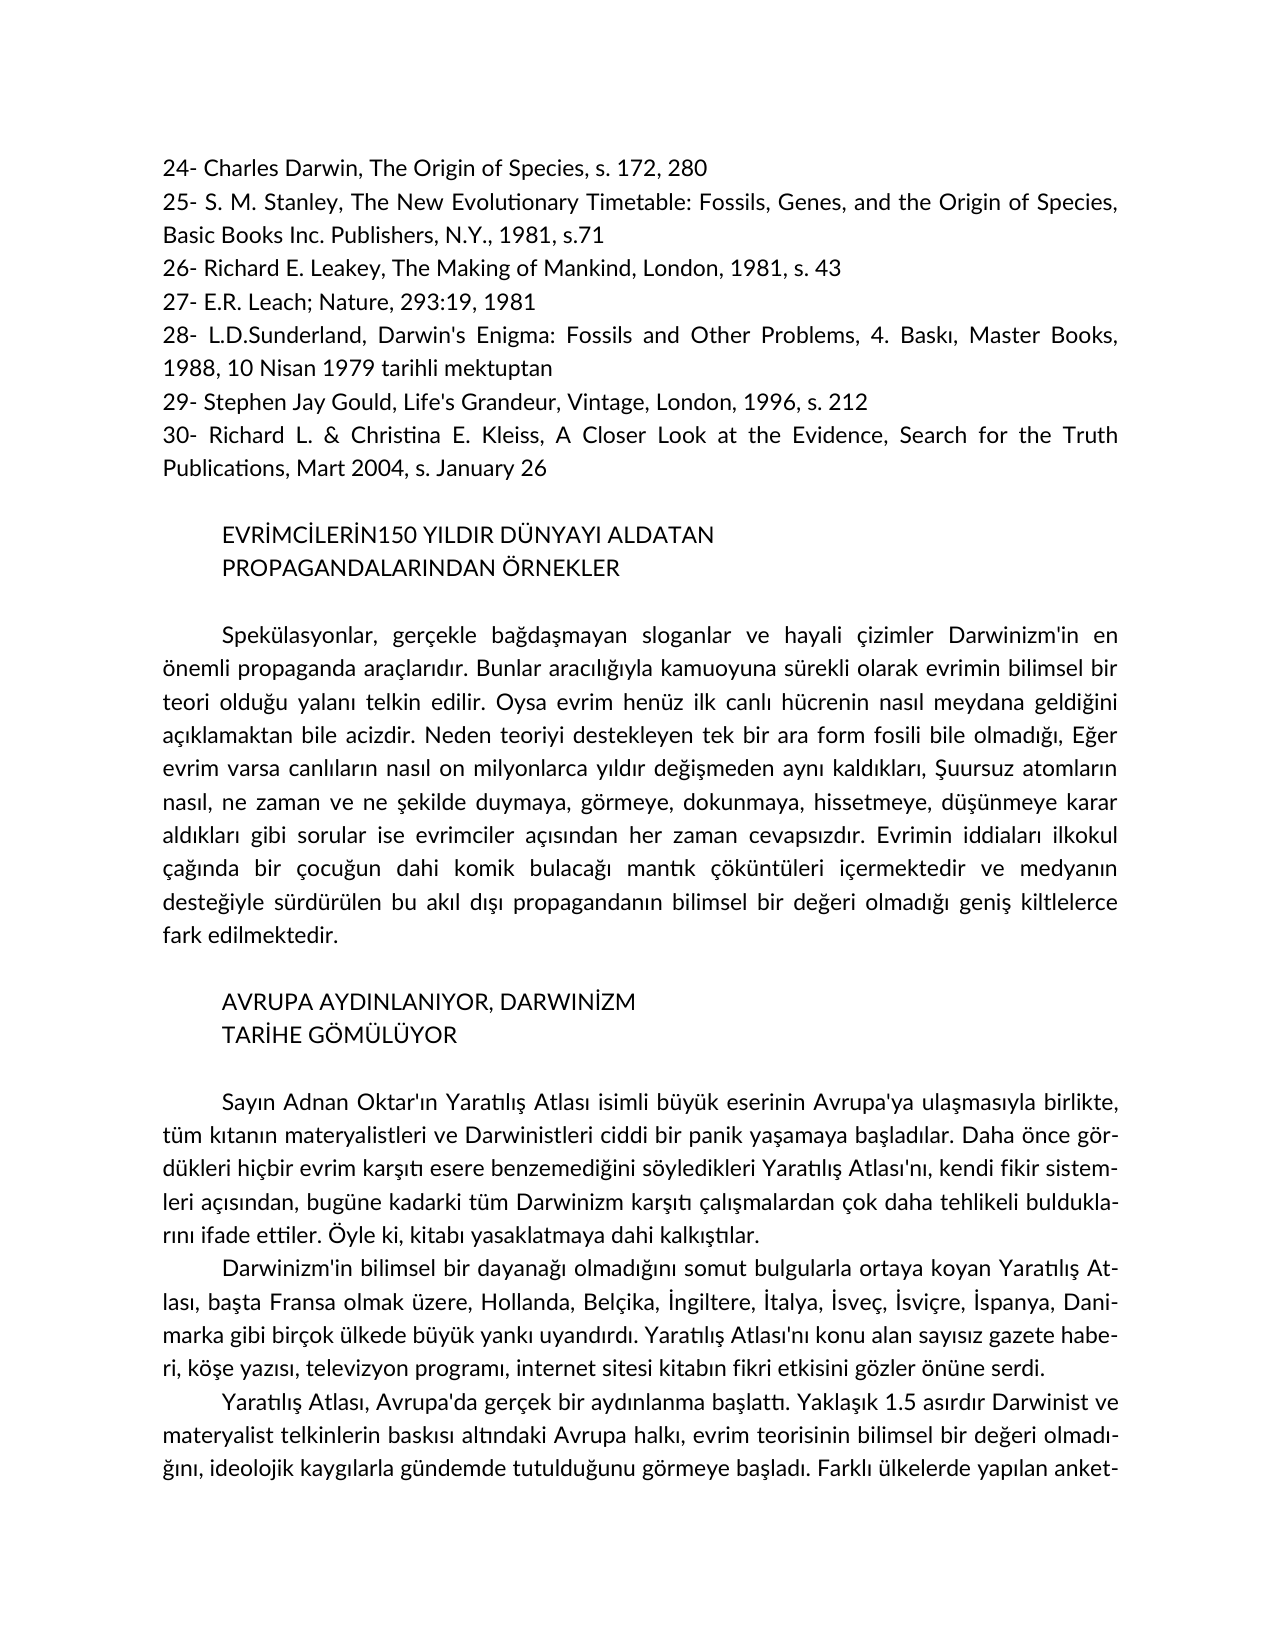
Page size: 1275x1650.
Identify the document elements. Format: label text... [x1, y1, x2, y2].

text PROPAGANDALARINDAN ÖRNEKLER [162, 550, 1119, 583]
text 24- Charles Darwin, The Origin of Species, s. 172, 280 [162, 150, 1119, 183]
text 26- Richard E. Leakey, The Making of Mankind, London, 1981, s. 43 [162, 250, 1119, 283]
text 28- L.D.Sunderland, Darwin's Enigma: Fossils and Other Problems, 4. Baskı, Master Books, 1988, 10 Nisan 1979 tarihli mektuptan [162, 317, 1119, 383]
text 29- Stephen Jay Gould, Life's Grandeur, Vintage, London, 1996, s. 212 [162, 383, 1119, 417]
text Dar­wi­nizm'in bi­lim­sel bir da­ya­na­ğı ol­ma­dı­ğı­nı so­mut bul­gu­lar­la or­ta­ya ko­yan Ya­ra­tı­lış At­la­sı, baş­ta Fran­sa ol­mak üze­re, Hol­lan­da, Bel­çi­ka, İn­gil­te­re, İtal­ya, İs­veç, İs­viç­re, İs­pan­ya, Da­ni­mar­ka gi­bi bir­çok ül­ke­de bü­yük yan­kı uyan­dır­dı. Ya­ra­tı­lış At­la­sı'nı ko­nu alan sa­yı­sız ga­ze­te ha­be­ri, kö­şe ya­zı­sı, te­le­viz­yon prog­ra­mı, in­ter­net si­te­si ki­ta­bın fik­ri et­ki­si­ni göz­ler önü­ne ser­di. [162, 1250, 1119, 1383]
text TA­Rİ­HE GÖ­MÜ­LÜ­YOR [162, 1017, 1119, 1050]
text 25- S. M. Stanley, The New Evolutionary Timetable: Fossils, Genes, and the Origin of Species, Basic Books Inc. Publishers, N.Y., 1981, s.71 [162, 183, 1119, 250]
text Sa­yın Ad­nan Ok­tar'ın Ya­ra­tı­lış At­la­sı isim­li bü­yük ese­ri­nin Av­ru­pa'ya ulaş­ma­sıy­la bir­lik­te, tüm kı­ta­nın ma­ter­ya­list­le­ri ve Dar­wi­nist­le­ri cid­di bir pa­nik ya­şa­ma­ya baş­la­dı­lar. Da­ha ön­ce gör­dük­le­ri hiç­bir ev­rim kar­şı­tı ese­re ben­ze­me­di­ği­ni söy­le­dik­le­ri Ya­ra­tı­lış At­la­sı'nı, ken­di fi­kir sis­tem­le­ri açı­sın­dan, bu­gü­ne ka­dar­ki tüm Dar­wi­nizm kar­şı­tı ça­lış­ma­lar­dan çok da­ha teh­li­ke­li bul­duk­la­rı­nı ifa­de et­ti­ler. Öy­le ki, ki­ta­bı ya­sak­lat­ma­ya da­hi kal­kış­tı­lar. [162, 1083, 1119, 1250]
text AV­RU­PA AY­DIN­LA­NI­YOR, DAR­WI­NİZM [162, 983, 1119, 1017]
text 30- Richard L. & Christina E. Kleiss, A Closer Look at the Evidence, Search for the Truth Publications, Mart 2004, s. January 26 [162, 417, 1119, 483]
text Ya­ra­tı­lış At­la­sı, Av­ru­pa'da ger­çek bir ay­dın­lan­ma baş­lat­tı. Yak­la­şık 1.5 asır­dır Dar­wi­nist ve ma­ter­ya­list tel­kin­le­rin bas­kı­sı al­tın­da­ki Av­ru­pa hal­kı, ev­rim te­ori­si­nin bi­lim­sel bir de­ğe­ri ol­ma­dı­ğı­nı, ide­olo­jik kay­gı­lar­la gün­dem­de tu­tul­du­ğu­nu gör­me­ye baş­la­dı. Fark­lı ül­ke­ler­de ya­pı­lan an­ket­ [162, 1383, 1119, 1483]
text EVRİMCİLERİN150 YILDIR DÜNYAYI ALDATAN [162, 517, 1119, 550]
text 27- E.R. Leach; Nature, 293:19, 1981 [162, 283, 1119, 317]
text Spekülasyonlar, gerçekle bağdaşmayan sloganlar ve hayali çizimler Darwinizm'in en önemli propaganda araçlarıdır. Bunlar aracılığıyla kamuoyuna sürekli olarak evrimin bilimsel bir teori olduğu yalanı telkin edilir. Oysa evrim henüz ilk canlı hücrenin nasıl meydana geldiğini açıklamaktan bile acizdir. Neden teoriyi destekleyen tek bir ara form fosili bile olmadığı, Eğer evrim varsa canlıların nasıl on milyonlarca yıldır değişmeden aynı kaldıkları, Şuursuz atomların nasıl, ne zaman ve ne şekilde duymaya, görmeye, dokunmaya, hissetmeye, düşünmeye karar aldıkları gibi sorular ise evrimciler açısından her zaman cevapsızdır. Evrimin iddiaları ilkokul çağında bir çocuğun dahi komik bulacağı mantık çöküntüleri içermektedir ve medyanın desteğiyle sürdürülen bu akıl dışı propagandanın bilimsel bir değeri olmadığı geniş kiltlelerce fark edilmektedir. [162, 617, 1119, 950]
